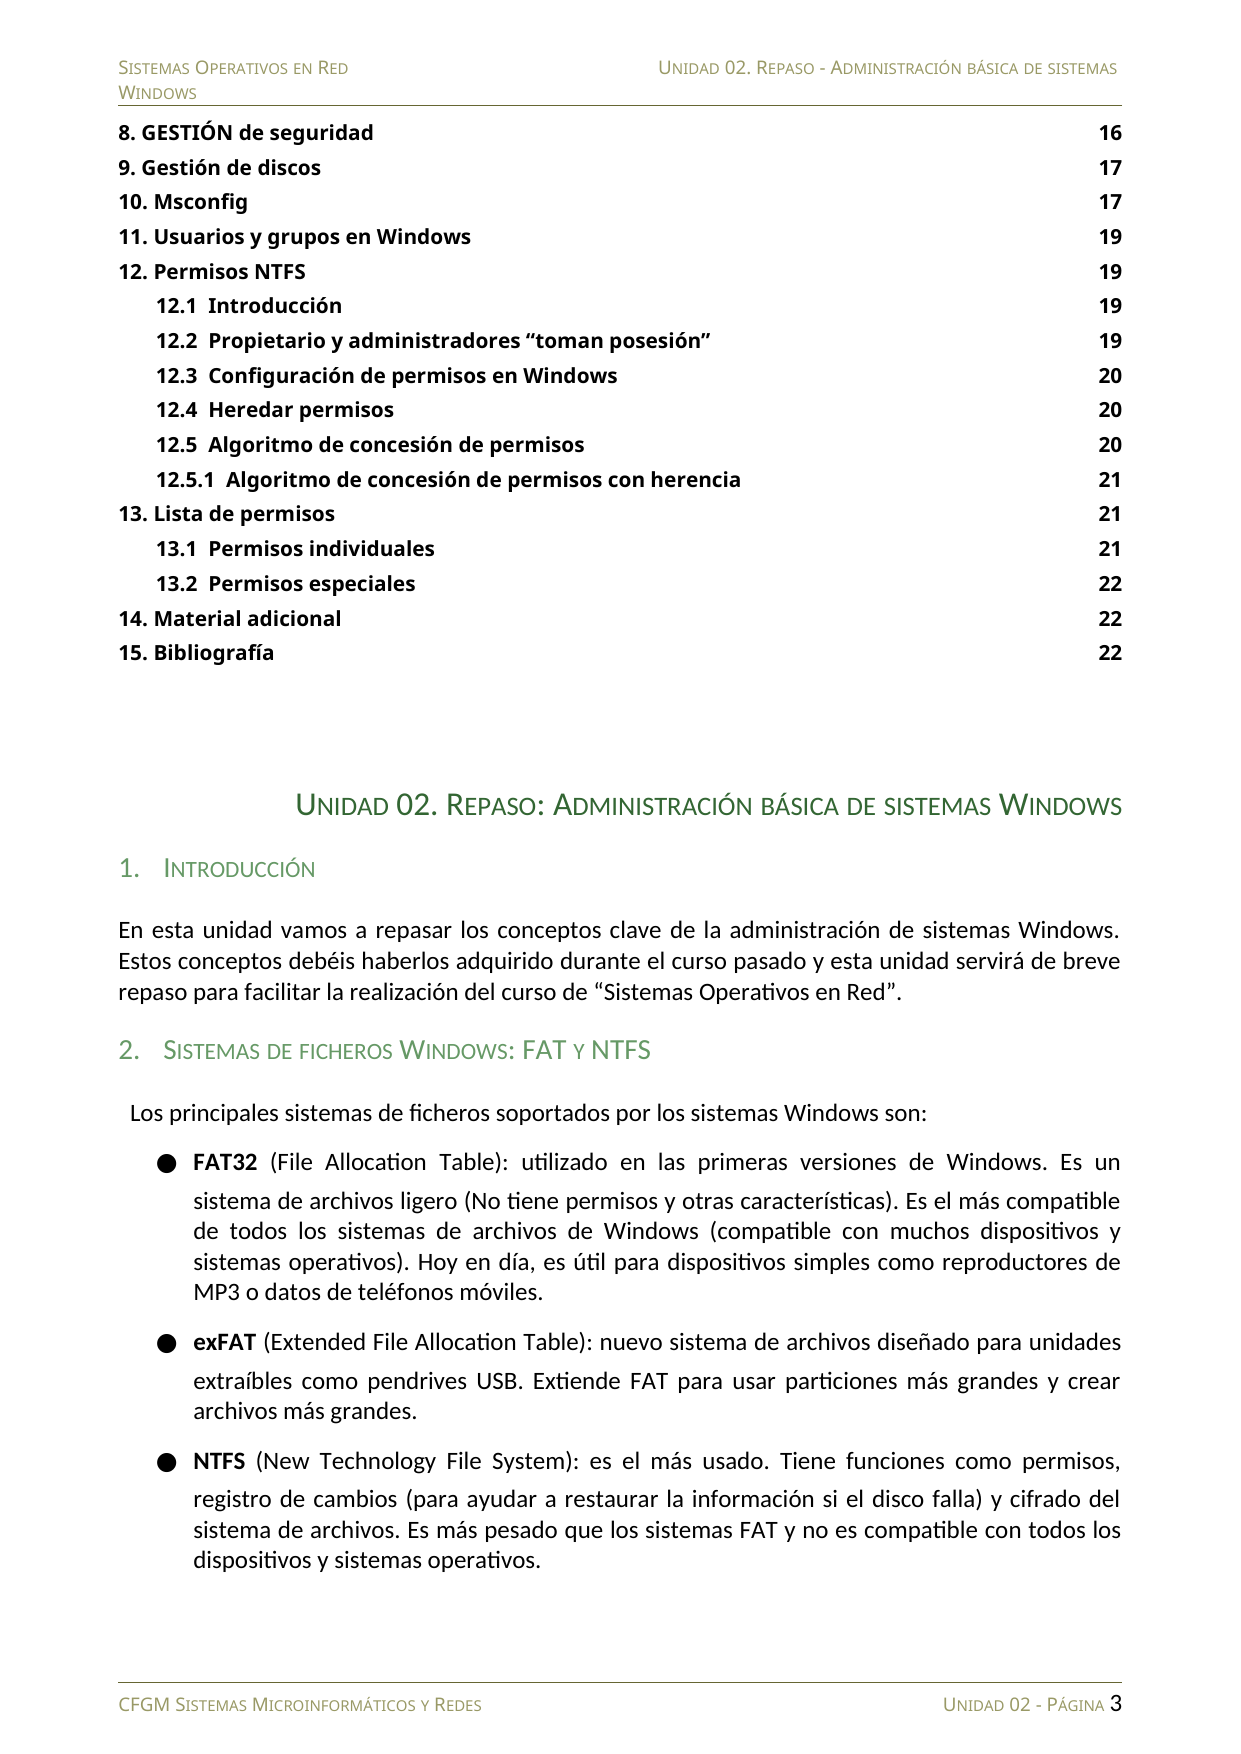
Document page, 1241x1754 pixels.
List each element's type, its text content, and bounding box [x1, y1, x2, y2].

text 13.2 Permisos especiales 22 [156, 569, 1122, 597]
list FAT32 (File Allocation Table): utilizado en las primeras versiones de Windows. Es un sistema de archivos ligero (No tiene permisos y otras características). Es el más compatible de todos los sistemas de archivos de Windows (compatible con muchos dispositivos y sistemas operativos). Hoy en día, es útil para dispositivos simples como reproductores de MP3 o datos de teléfonos móviles. [156, 1134, 1122, 1307]
text 11. Usuarios y grupos en Windows 19 [118, 222, 1122, 251]
text 12. Permisos NTFS 19 [118, 257, 1122, 285]
text 15. Bibliografía 22 [118, 638, 1122, 667]
text 9. Gestión de discos 17 [118, 153, 1122, 181]
text 13.1 Permisos individuales 21 [156, 534, 1122, 563]
text 12.2 Propietario y administradores “toman posesión” 19 [156, 326, 1122, 354]
text 12.3 Configuración de permisos en Windows 20 [156, 361, 1122, 389]
text Unidad 02. Repaso: Administración básica de sistemas Windows [118, 783, 1122, 824]
text 14. Material adicional 22 [118, 604, 1122, 632]
list NTFS (New Technology File System): es el más usado. Tiene funciones como permisos, registro de cambios (para ayudar a restaurar la información si el disco falla) y cifrado del sistema de archivos. Es más pesado que los sistemas FAT y no es compatible con todos los dispositivos y sistemas operativos. [156, 1432, 1122, 1575]
text En esta unidad vamos a repasar los conceptos clave de la administración de sistemas Windows. Estos conceptos debéis haberlos adquirido durante el curso pasado y esta unidad servirá de breve repaso para facilitar la realización del curso de “Sistemas Operativos en Red”. [118, 915, 1122, 1006]
text 12.5 Algoritmo de concesión de permisos 20 [156, 430, 1122, 459]
subtitle Introducción [118, 849, 1122, 884]
subtitle Sistemas de ficheros Windows: FAT y NTFS [118, 1031, 1122, 1067]
text Los principales sistemas de ficheros soportados por los sistemas Windows son: [118, 1097, 1122, 1127]
text 12.4 Heredar permisos 20 [156, 396, 1122, 424]
text 12.1 Introducción 19 [156, 291, 1122, 320]
list exFAT (Extended File Allocation Table): nuevo sistema de archivos diseñado para unidades extraíbles como pendrives USB. Extiende FAT para usar particiones más grandes y crear archivos más grandes. [156, 1313, 1122, 1426]
text 13. Lista de permisos 21 [118, 499, 1122, 528]
text 10. Msconfig 17 [118, 187, 1122, 216]
text 12.5.1 Algoritmo de concesión de permisos con herencia 21 [156, 465, 1122, 493]
text 8. GESTIÓN de seguridad 16 [118, 118, 1122, 146]
